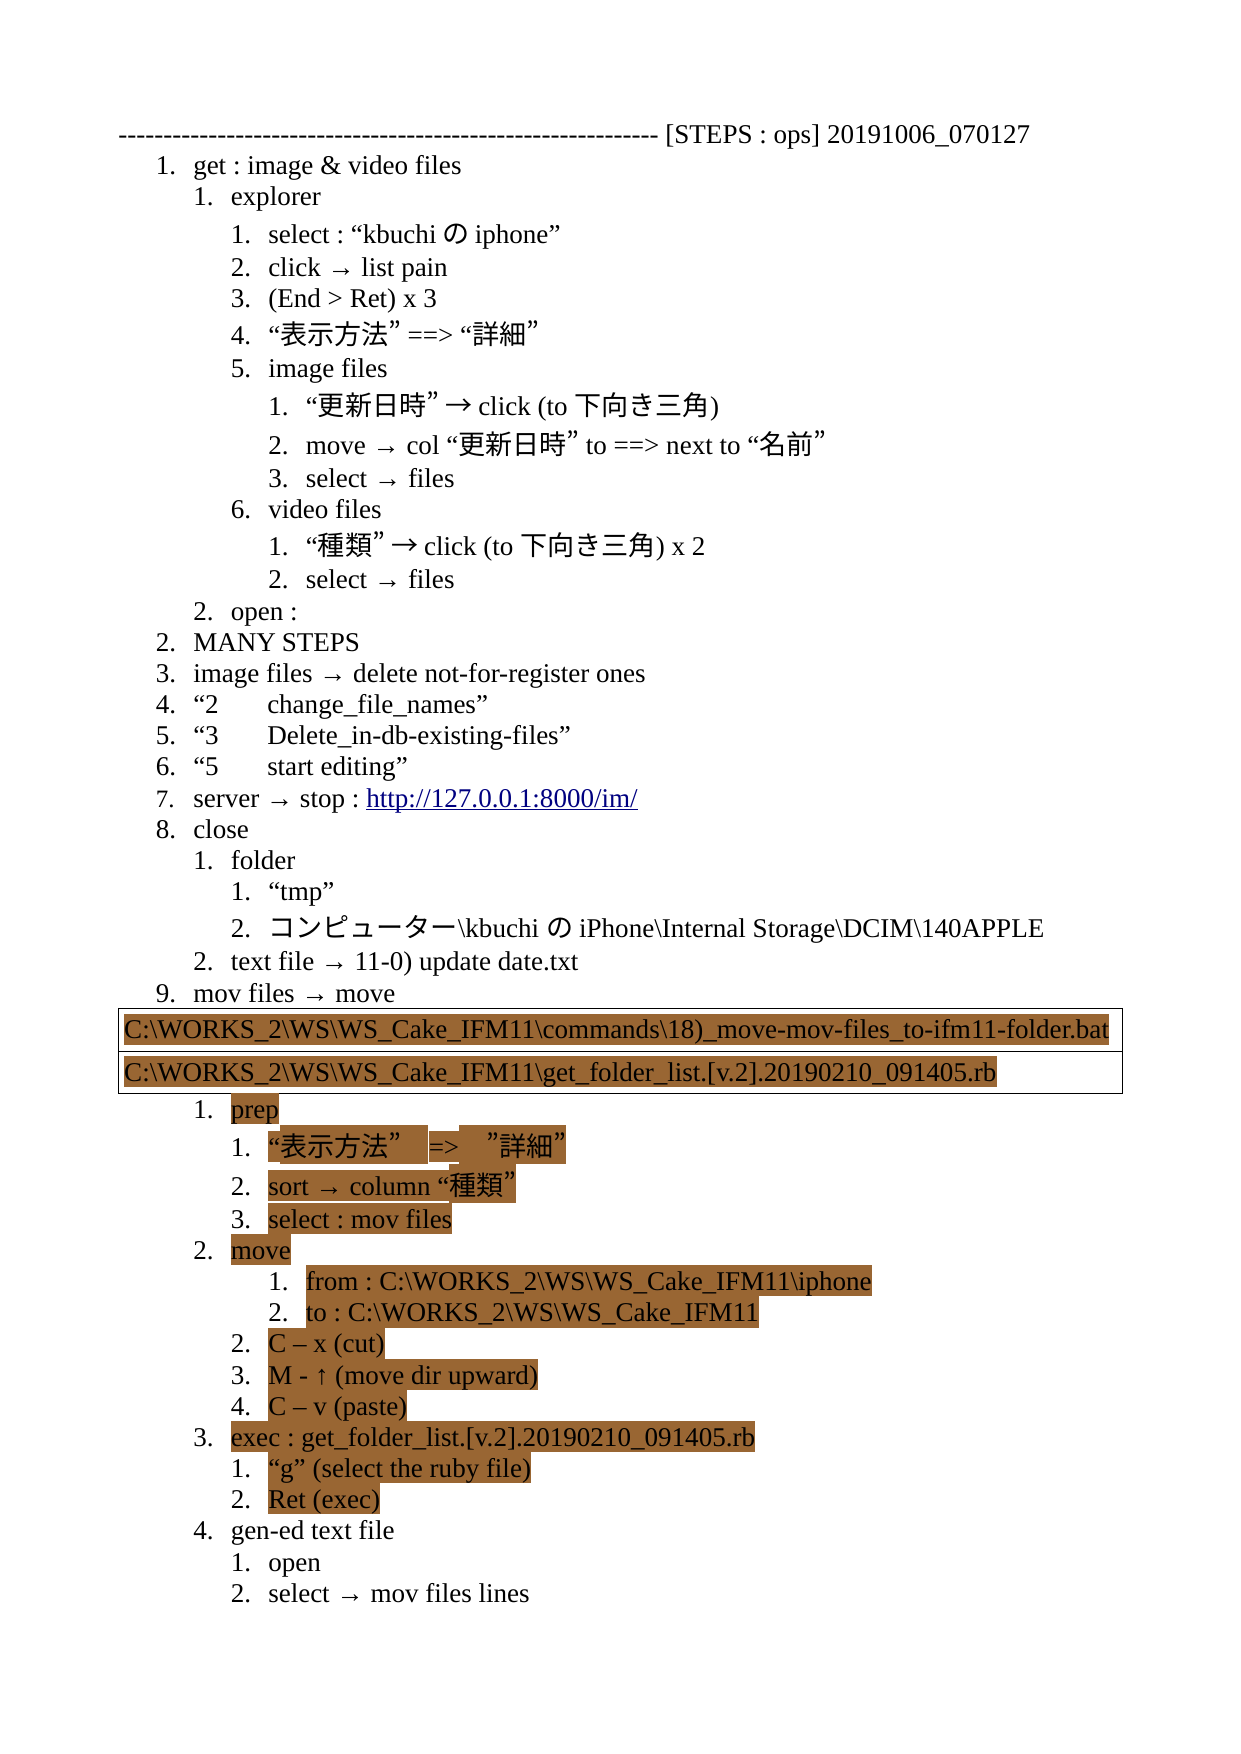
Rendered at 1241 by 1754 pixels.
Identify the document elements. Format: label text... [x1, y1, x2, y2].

list exec : get_folder_list.[v.2].20190210_091405.rb [193, 1421, 1122, 1452]
list from : C:\WORKS_2\WS\WS_Cake_IFM11\iphone [268, 1265, 1122, 1296]
list select → files [268, 564, 1122, 595]
list “表示方法” => ”詳細” [231, 1124, 1122, 1164]
list open [231, 1546, 1122, 1577]
list select → mov files lines [231, 1577, 1122, 1608]
list sort → column “種類” [231, 1164, 1122, 1203]
list gen-ed text file [193, 1514, 1122, 1546]
list “tmp” [231, 875, 1122, 906]
list image files [231, 352, 1122, 383]
list close [156, 813, 1122, 844]
list “2 change_file_names” [156, 688, 1122, 719]
list move → col “更新日時” to ==> next to “名前” [268, 423, 1122, 462]
text ------------------------------------------------------------ [STEPS : ops] 20191006_070127 [118, 118, 1122, 149]
list server → stop : http://127.0.0.1:8000/im/ [156, 782, 1122, 813]
list “3 Delete_in-db-existing-files” [156, 719, 1122, 751]
table_header C:\WORKS_2\WS\WS_Cake_IFM11\commands\18)_move-mov-files_to-ifm11-folder.bat [119, 1009, 1122, 1051]
list explorer [193, 180, 1122, 212]
list C – v (paste) [231, 1390, 1122, 1421]
list prep [193, 1094, 1122, 1124]
list MANY STEPS [156, 626, 1122, 657]
list select → files [268, 462, 1122, 493]
list Ret (exec) [231, 1483, 1122, 1514]
list “5 start editing” [156, 751, 1122, 782]
list folder [193, 844, 1122, 875]
list M - ↑ (move dir upward) [231, 1359, 1122, 1390]
list click → list pain [231, 251, 1122, 282]
list “種類” → click (to 下向き三角) x 2 [268, 524, 1122, 564]
list “g” (select the ruby file) [231, 1452, 1122, 1483]
list open : [193, 595, 1122, 626]
list get : image & video files [156, 149, 1122, 180]
list image files → delete not-for-register ones [156, 657, 1122, 688]
list mov files → move [156, 977, 1122, 1008]
list C – x (cut) [231, 1328, 1122, 1359]
list text file → 11-0) update date.txt [193, 946, 1122, 977]
list select : mov files [231, 1203, 1122, 1234]
list “表示方法” ==> “詳細” [231, 313, 1122, 352]
table_cell C:\WORKS_2\WS\WS_Cake_IFM11\get_folder_list.[v.2].20190210_091405.rb [119, 1052, 1122, 1093]
list “更新日時” → click (to 下向き三角) [268, 383, 1122, 423]
list コンピューター\kbuchi の iPhone\Internal Storage\DCIM\140APPLE [231, 906, 1122, 946]
list select : “kbuchiのiphone” [231, 212, 1122, 251]
list move [193, 1234, 1122, 1265]
list to : C:\WORKS_2\WS\WS_Cake_IFM11 [268, 1296, 1122, 1328]
list (End > Ret) x 3 [231, 282, 1122, 313]
list video files [231, 493, 1122, 524]
